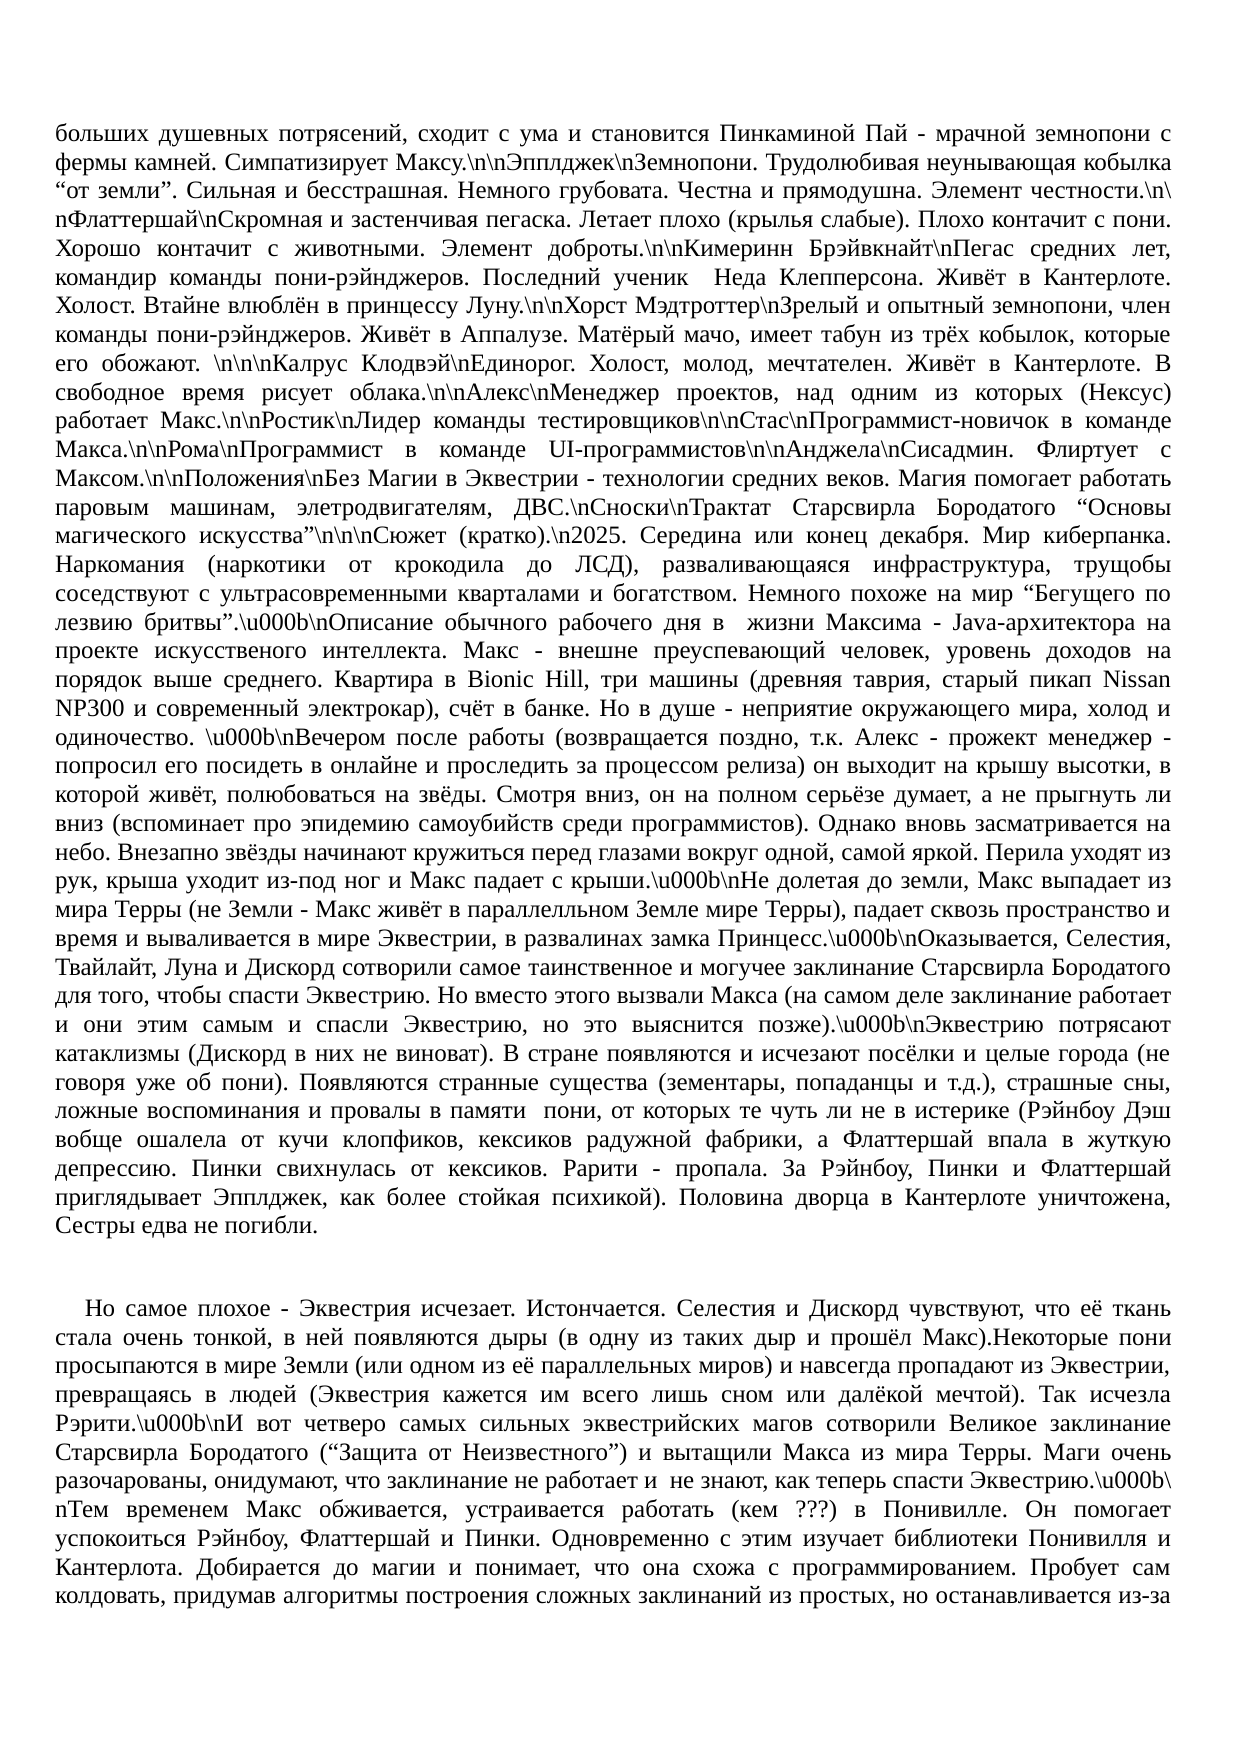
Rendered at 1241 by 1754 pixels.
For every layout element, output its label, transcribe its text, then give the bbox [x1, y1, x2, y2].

text Но самое плохое - Эквестрия исчезает. Истончается. Селестия и Дискорд чувствуют, что её ткань стала очень тонкой, в ней появляются дыры (в одну из таких дыр и прошёл Макс).Некоторые пони просыпаются в мире Земли (или одном из её параллельных миров) и навсегда пропадают из Эквестрии, превращаясь в людей (Эквестрия кажется им всего лишь сном или далёкой мечтой). Так исчезла Рэрити.\u000b\nИ вот четверо самых сильных эквестрийских магов сотворили Великое заклинание Старсвирла Бородатого (“Защита от Неизвестного”) и вытащили Макса из мира Терры. Маги очень разочарованы, онидумают, что заклинание не работает и не знают, как теперь спасти Эквестрию.\u000b\nТем временем Макс обживается, устраивается работать (кем ???) в Понивилле. Он помогает успокоиться Рэйнбоу, Флаттершай и Пинки. Одновременно с этим изучает библиотеки Понивилля и Кантерлота. Добирается до магии и понимает, что она схожа с программированием. Пробует сам колдовать, придумав алгоритмы построения сложных заклинаний из простых, но останавливается из-за [55, 1293, 1172, 1609]
text больших душевных потрясений, сходит с ума и становится Пинкаминой Пай - мрачной земнопони с фермы камней. Симпатизирует Максу.\n\nЭпплджек\nЗемнопони. Трудолюбивая неунывающая кобылка “от земли”. Сильная и бесстрашная. Немного грубовата. Честна и прямодушна. Элемент честности.\n\nФлаттершай\nСкромная и застенчивая пегаска. Летает плохо (крылья слабые). Плохо контачит с пони. Хорошо контачит с животными. Элемент доброты.\n\nКимеринн Брэйвкнайт\nПегас средних лет, командир команды пони-рэйнджеров. Последний ученик Неда Клепперсона. Живёт в Кантерлоте. Холост. Втайне влюблён в принцессу Луну.\n\nХорст Мэдтроттер\nЗрелый и опытный земнопони, член команды пони-рэйнджеров. Живёт в Аппалузе. Матёрый мачо, имеет табун из трёх кобылок, которые его обожают. \n\n\nКалрус Клодвэй\nЕдинорог. Холост, молод, мечтателен. Живёт в Кантерлоте. В свободное время рисует облака.\n\nАлекс\nМенеджер проектов, над одним из которых (Нексус) работает Макс.\n\nРостик\nЛидер команды тестировщиков\n\nСтас\nПрограммист-новичок в команде Макса.\n\nРома\nПрограммист в команде UI-программистов\n\nАнджела\nСисадмин. Флиртует с Максом.\n\nПоложения\nБез Магии в Эквестрии - технологии средних веков. Магия помогает работать паровым машинам, элетродвигателям, ДВС.\nСноски\nТрактат Старсвирла Бородатого “Основы магического искусства”\n\n\nСюжет (кратко).\n2025. Середина или конец декабря. Мир киберпанка. Наркомания (наркотики от крокодила до ЛСД), разваливающаяся инфраструктура, трущобы соседствуют с ультрасовременными кварталами и богатством. Немного похоже на мир “Бегущего по лезвию бритвы”.\u000b\nОписание обычного рабочего дня в жизни Максима - Java-архитектора на проекте искусственого интеллекта. Макс - внешне преуспевающий человек, уровень доходов на порядок выше среднего. Квартира в Bionic Hill, три машины (древняя таврия, старый пикап Nissan NP300 и современный электрокар), счёт в банке. Но в душе - неприятие окружающего мира, холод и одиночество. \u000b\nВечером после работы (возвращается поздно, т.к. Алекс - прожект менеджер - попросил его посидеть в онлайне и проследить за процессом релиза) он выходит на крышу высотки, в которой живёт, полюбоваться на звёды. Смотря вниз, он на полном серьёзе думает, а не прыгнуть ли вниз (вспоминает про эпидемию самоубийств среди программистов). Однако вновь засматривается на небо. Внезапно звёзды начинают кружиться перед глазами вокруг одной, самой яркой. Перила уходят из рук, крыша уходит из-под ног и Макс падает с крыши.\u000b\nНе долетая до земли, Макс выпадает из мира Терры (не Земли - Макс живёт в параллелльном Земле мире Терры), падает сквозь пространство и время и вываливается в мире Эквестрии, в развалинах замка Принцесс.\u000b\nОказывается, Селестия, Твайлайт, Луна и Дискорд сотворили самое таинственное и могучее заклинание Старсвирла Бородатого для того, чтобы спасти Эквестрию. Но вместо этого вызвали Макса (на самом деле заклинание работает и они этим самым и спасли Эквестрию, но это выяснится позже).\u000b\nЭквестрию потрясают катаклизмы (Дискорд в них не виноват). В стране появляются и исчезают посёлки и целые города (не говоря уже об пони). Появляются странные существа (зементары, попаданцы и т.д.), страшные сны, ложные воспоминания и провалы в памяти пони, от которых те чуть ли не в истерике (Рэйнбоу Дэш вобще ошалела от кучи клопфиков, кексиков радужной фабрики, а Флаттершай впала в жуткую депрессию. Пинки свихнулась от кексиков. Рарити - пропала. За Рэйнбоу, Пинки и Флаттершай приглядывает Эпплджек, как более стойкая психикой). Половина дворца в Кантерлоте уничтожена, Сестры едва не погибли. [55, 118, 1172, 1239]
